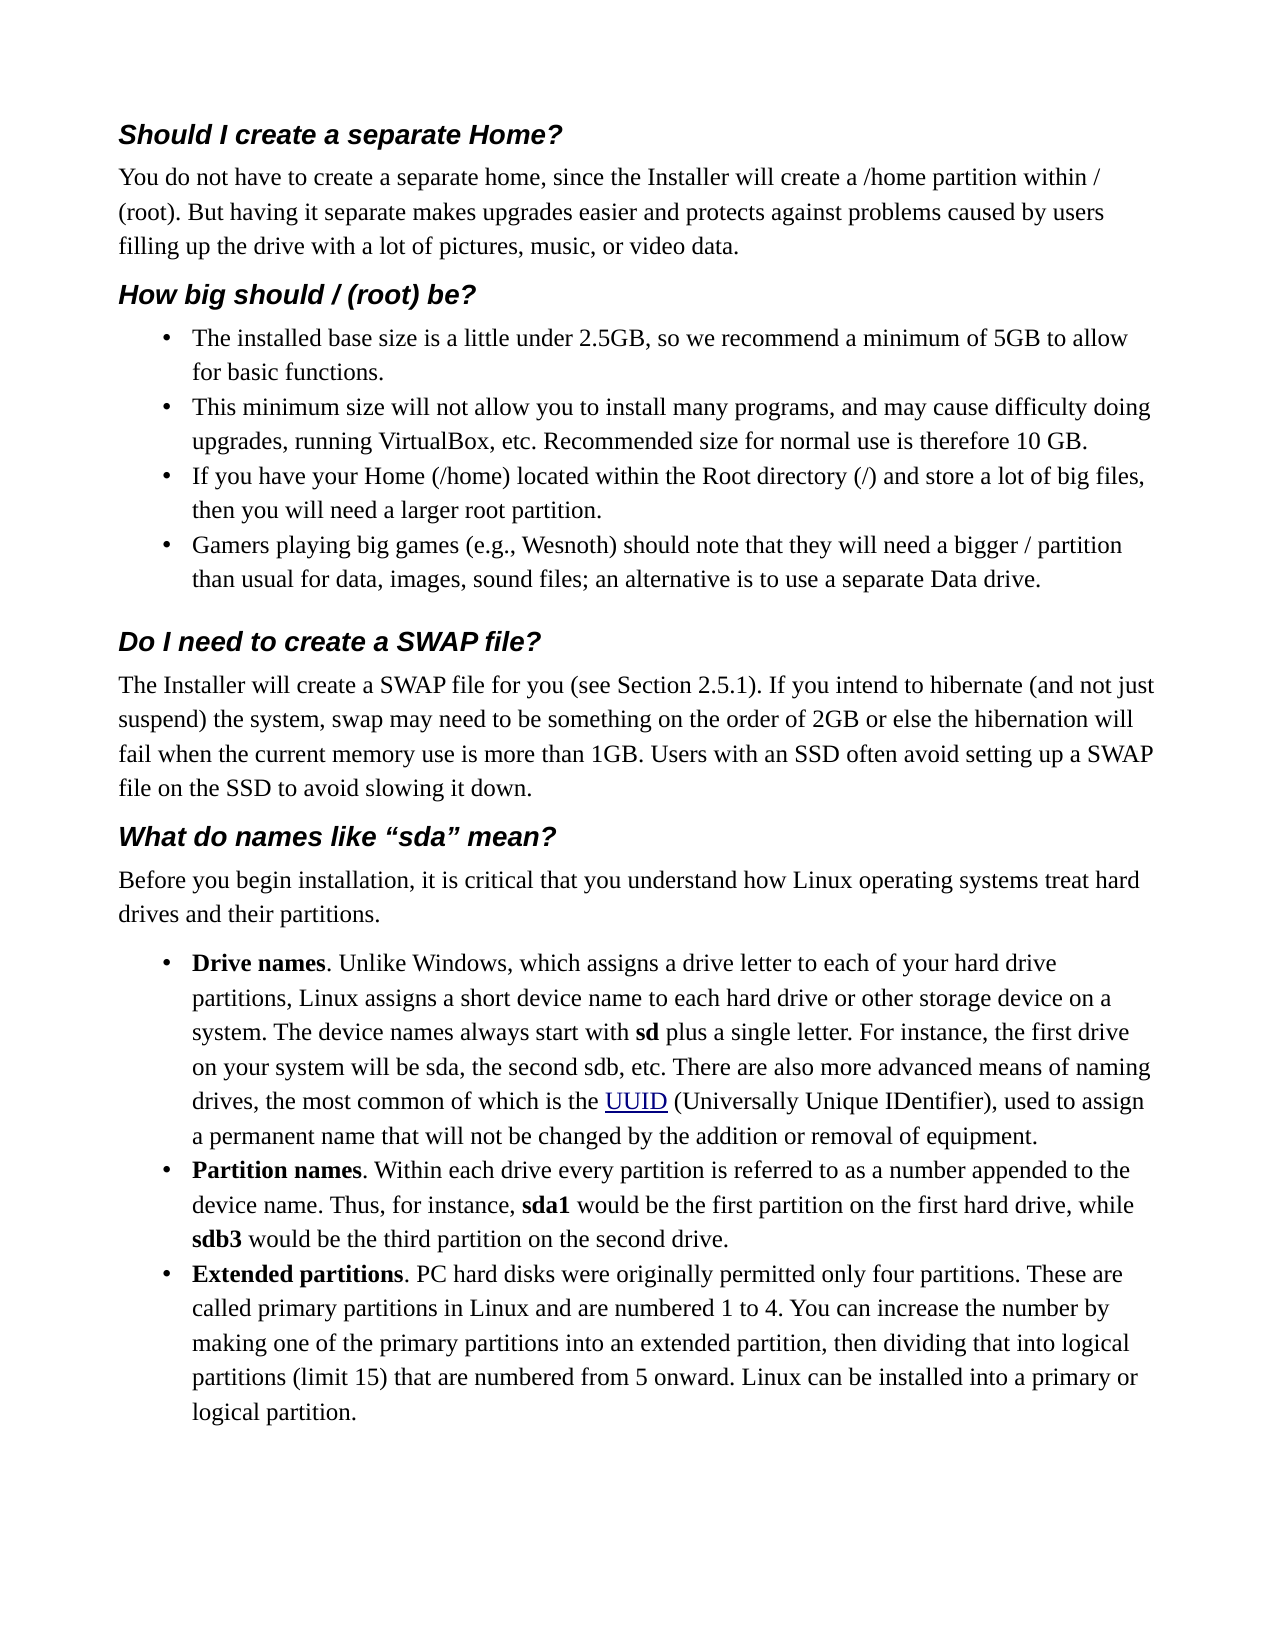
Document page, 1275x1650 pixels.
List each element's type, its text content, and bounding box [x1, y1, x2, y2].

list This minimum size will not allow you to install many programs, and may cause difficulty doing upgrades, running VirtualBox, etc. Recommended size for normal use is therefore 10 GB. [162, 392, 1157, 455]
text You do not have to create a separate home, since the Installer will create a /home partition within / (root). But having it separate makes upgrades easier and protects against problems caused by users filling up the drive with a lot of pictures, music, or video data. [118, 162, 1157, 260]
list Extended partitions. PC hard disks were originally permitted only four partitions. These are called primary partitions in Linux and are numbered 1 to 4. You can increase the number by making one of the primary partitions into an extended partition, then dividing that into logical partitions (limit 15) that are numbered from 5 onward. Linux can be installed into a primary or logical partition. [162, 1259, 1157, 1425]
list If you have your Home (/home) located within the Root directory (/) and store a lot of big files, then you will need a larger root partition. [162, 461, 1157, 524]
text The Installer will create a SWAP file for you (see Section 2.5.1). If you intend to hibernate (and not just suspend) the system, swap may need to be something on the order of 2GB or else the hibernation will fail when the current memory use is more than 1GB. Users with an SSD often avoid setting up a SWAP file on the SSD to avoid slowing it down. [118, 670, 1157, 802]
subtitle Do I need to create a SWAP file? [118, 626, 1157, 658]
text Before you begin installation, it is critical that you understand how Linux operating systems treat hard drives and their partitions. [118, 865, 1157, 928]
subtitle Should I create a separate Home? [118, 118, 1157, 150]
list Gamers playing big games (e.g., Wesnoth) should note that they will need a bigger / partition than usual for data, images, sound files; an alternative is to use a separate Data drive. [162, 530, 1157, 593]
subtitle How big should / (root) be? [118, 278, 1157, 310]
list Drive names. Unlike Windows, which assigns a drive letter to each of your hard drive partitions, Linux assigns a short device name to each hard drive or other storage device on a system. The device names always start with sd plus a single letter. For instance, the first drive on your system will be sda, the second sdb, etc. There are also more advanced means of naming drives, the most common of which is the UUID (Universally Unique IDentifier), used to assign a permanent name that will not be changed by the addition or removal of equipment. [162, 948, 1157, 1149]
list The installed base size is a little under 2.5GB, so we recommend a minimum of 5GB to allow for basic functions. [162, 323, 1157, 386]
list Partition names. Within each drive every partition is referred to as a number appended to the device name. Thus, for instance, sda1 would be the first partition on the first hard drive, while sdb3 would be the third partition on the second drive. [162, 1155, 1157, 1253]
subtitle What do names like “sda” mean? [118, 821, 1157, 852]
